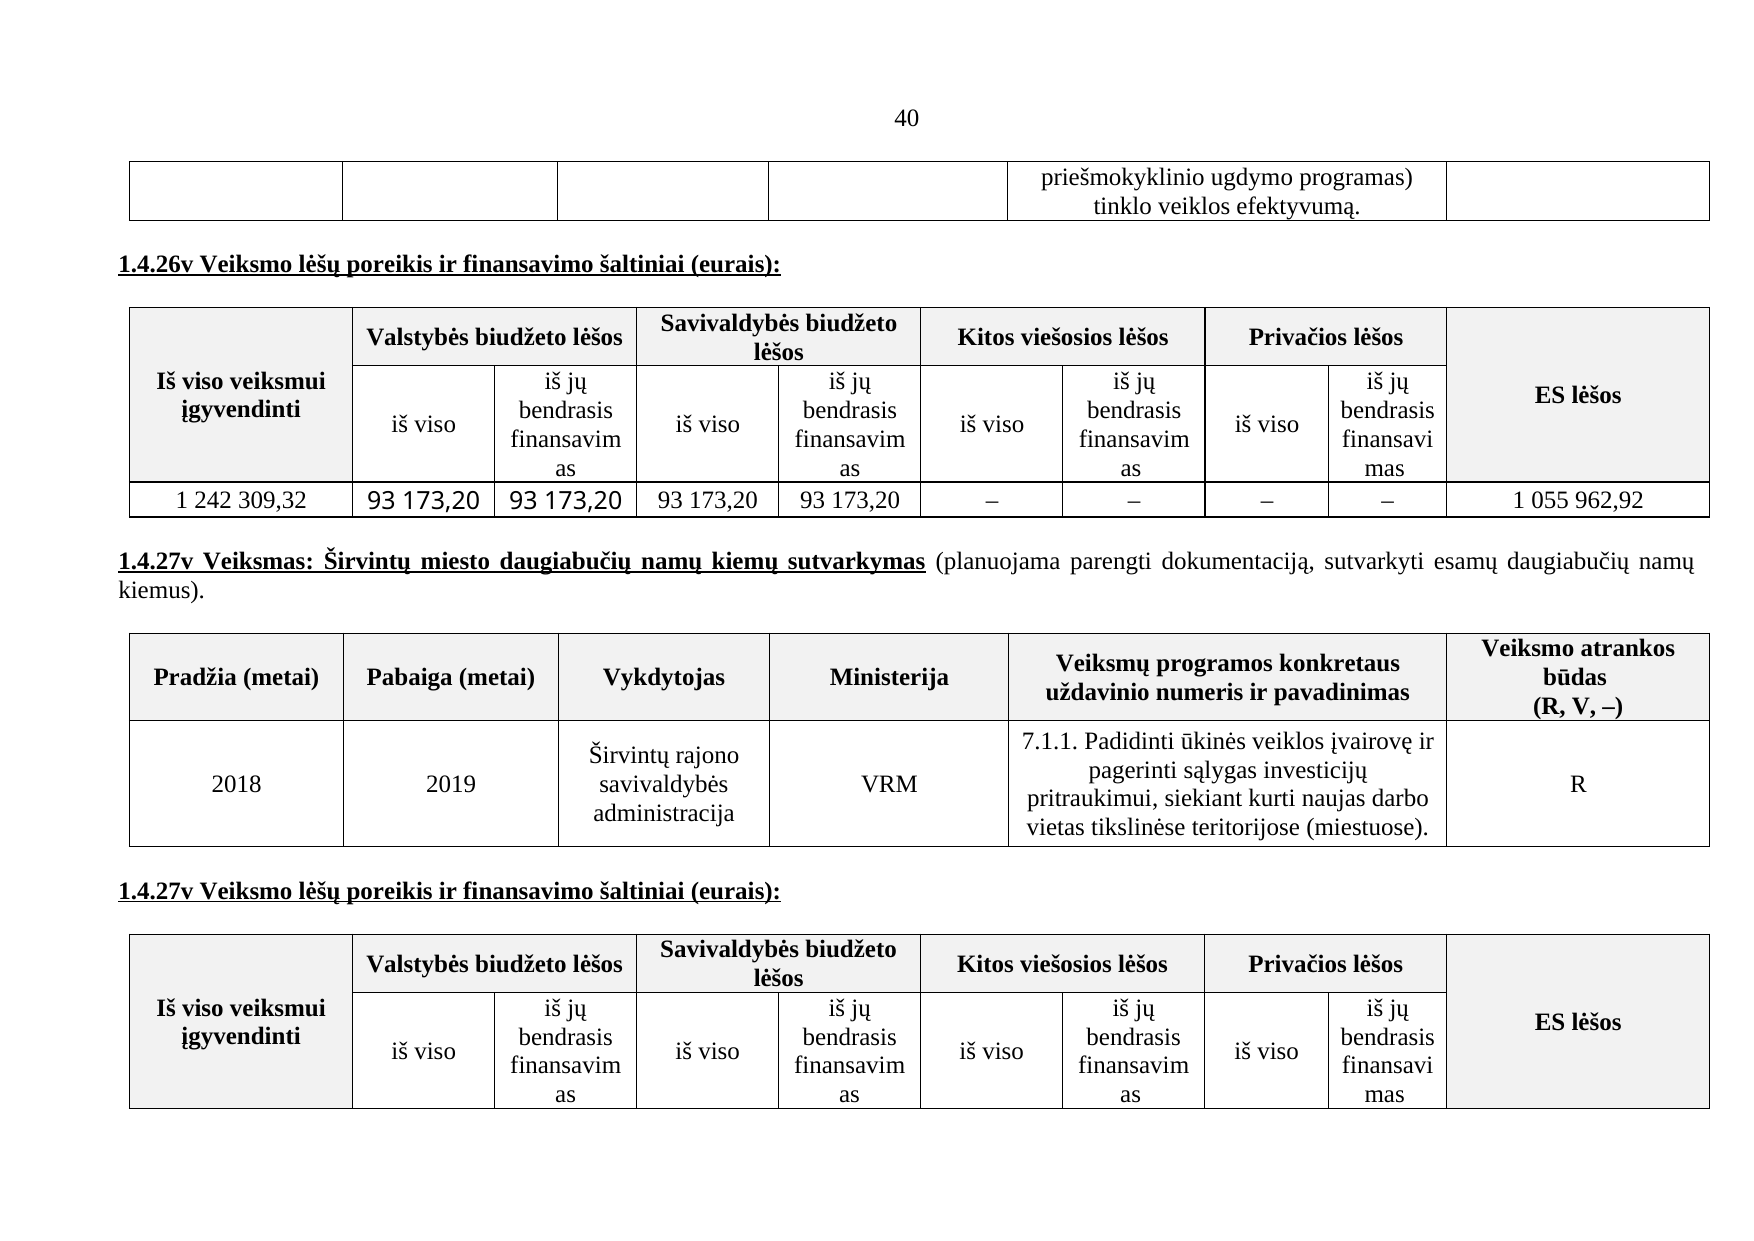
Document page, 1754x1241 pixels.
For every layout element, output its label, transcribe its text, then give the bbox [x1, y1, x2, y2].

table_cell – [1206, 483, 1328, 516]
table_cell iš viso [637, 993, 778, 1108]
table_cell iš jų bendrasis finansavimas [779, 993, 920, 1108]
table_cell iš jų bendrasis finansavimas [1329, 366, 1446, 481]
table_header Pradžia (metai) [130, 634, 343, 720]
table_cell 2019 [344, 721, 558, 846]
table_cell iš viso [637, 366, 778, 481]
text 1.4.26v Veiksmo lėšų poreikis ir finansavimo šaltiniai (eurais): [118, 249, 1695, 278]
table_cell priešmokyklinio ugdymo programas) tinklo veiklos efektyvumą. [1008, 162, 1446, 219]
table_header Ministerija [770, 634, 1008, 720]
table_cell iš jų bendrasis finansavimas [495, 993, 636, 1108]
table_header Kitos viešosios lėšos [921, 935, 1204, 992]
table_cell 1 055 962,92 [1447, 483, 1709, 516]
table_header Veiksmo atrankos būdas (R, V, –) [1447, 634, 1709, 720]
table_cell iš jų bendrasis finansavimas [1063, 993, 1204, 1108]
table_header Iš viso veiksmui įgyvendinti [130, 308, 352, 481]
table_cell iš viso [921, 366, 1062, 481]
table_cell [130, 162, 342, 219]
table_header Valstybės biudžeto lėšos [353, 308, 636, 365]
table_cell iš viso [921, 993, 1062, 1108]
table_header Privačios lėšos [1205, 935, 1446, 992]
table_cell – [921, 483, 1062, 516]
table_cell 93 173,20 [779, 483, 920, 516]
table_cell – [1329, 483, 1446, 516]
table_cell – [1063, 483, 1204, 516]
table_cell VRM [770, 721, 1008, 846]
table_cell 93 173,20 [495, 483, 636, 516]
table_cell 1 242 309,32 [130, 483, 352, 516]
table_header Veiksmų programos konkretaus uždavinio numeris ir pavadinimas [1009, 634, 1446, 720]
table_cell Širvintų rajono savivaldybės administracija [559, 721, 769, 846]
table_cell R [1447, 721, 1709, 846]
table_cell iš viso [1205, 993, 1328, 1108]
table_header Pabaiga (metai) [344, 634, 558, 720]
table_cell 93 173,20 [353, 483, 494, 516]
table_header Kitos viešosios lėšos [921, 308, 1204, 365]
table_cell 7.1.1. Padidinti ūkinės veiklos įvairovę ir pagerinti sąlygas investicijų pritraukimui, siekiant kurti naujas darbo vietas tikslinėse teritorijose (miestuose). [1009, 721, 1446, 846]
table_header ES lėšos [1447, 935, 1709, 1108]
table_cell [558, 162, 768, 219]
table_cell iš jų bendrasis finansavimas [1063, 366, 1204, 481]
table_cell iš viso [353, 993, 494, 1108]
table_header Iš viso veiksmui įgyvendinti [130, 935, 352, 1108]
table_cell iš jų bendrasis finansavimas [1329, 993, 1446, 1108]
text 1.4.27v Veiksmo lėšų poreikis ir finansavimo šaltiniai (eurais): [118, 876, 1695, 905]
table_cell iš viso [353, 366, 494, 481]
table_cell 2018 [130, 721, 343, 846]
table_header Valstybės biudžeto lėšos [353, 935, 636, 992]
table_header Privačios lėšos [1206, 308, 1446, 365]
table_header ES lėšos [1447, 308, 1709, 481]
table_header Savivaldybės biudžeto lėšos [637, 308, 920, 365]
table_cell iš jų bendrasis finansavimas [495, 366, 636, 481]
table_header Vykdytojas [559, 634, 769, 720]
table_cell [343, 162, 557, 219]
table_cell [769, 162, 1007, 219]
text 1.4.27v Veiksmas: Širvintų miesto daugiabučių namų kiemų sutvarkymas (planuojama parengti dokumentaciją, sutvarkyti esamų daugiabučių namų kiemus). [118, 546, 1695, 604]
table_cell iš jų bendrasis finansavimas [779, 366, 920, 481]
table_cell iš viso [1206, 366, 1328, 481]
table_cell 93 173,20 [637, 483, 778, 516]
table_header Savivaldybės biudžeto lėšos [637, 935, 920, 992]
table_cell [1447, 162, 1709, 219]
